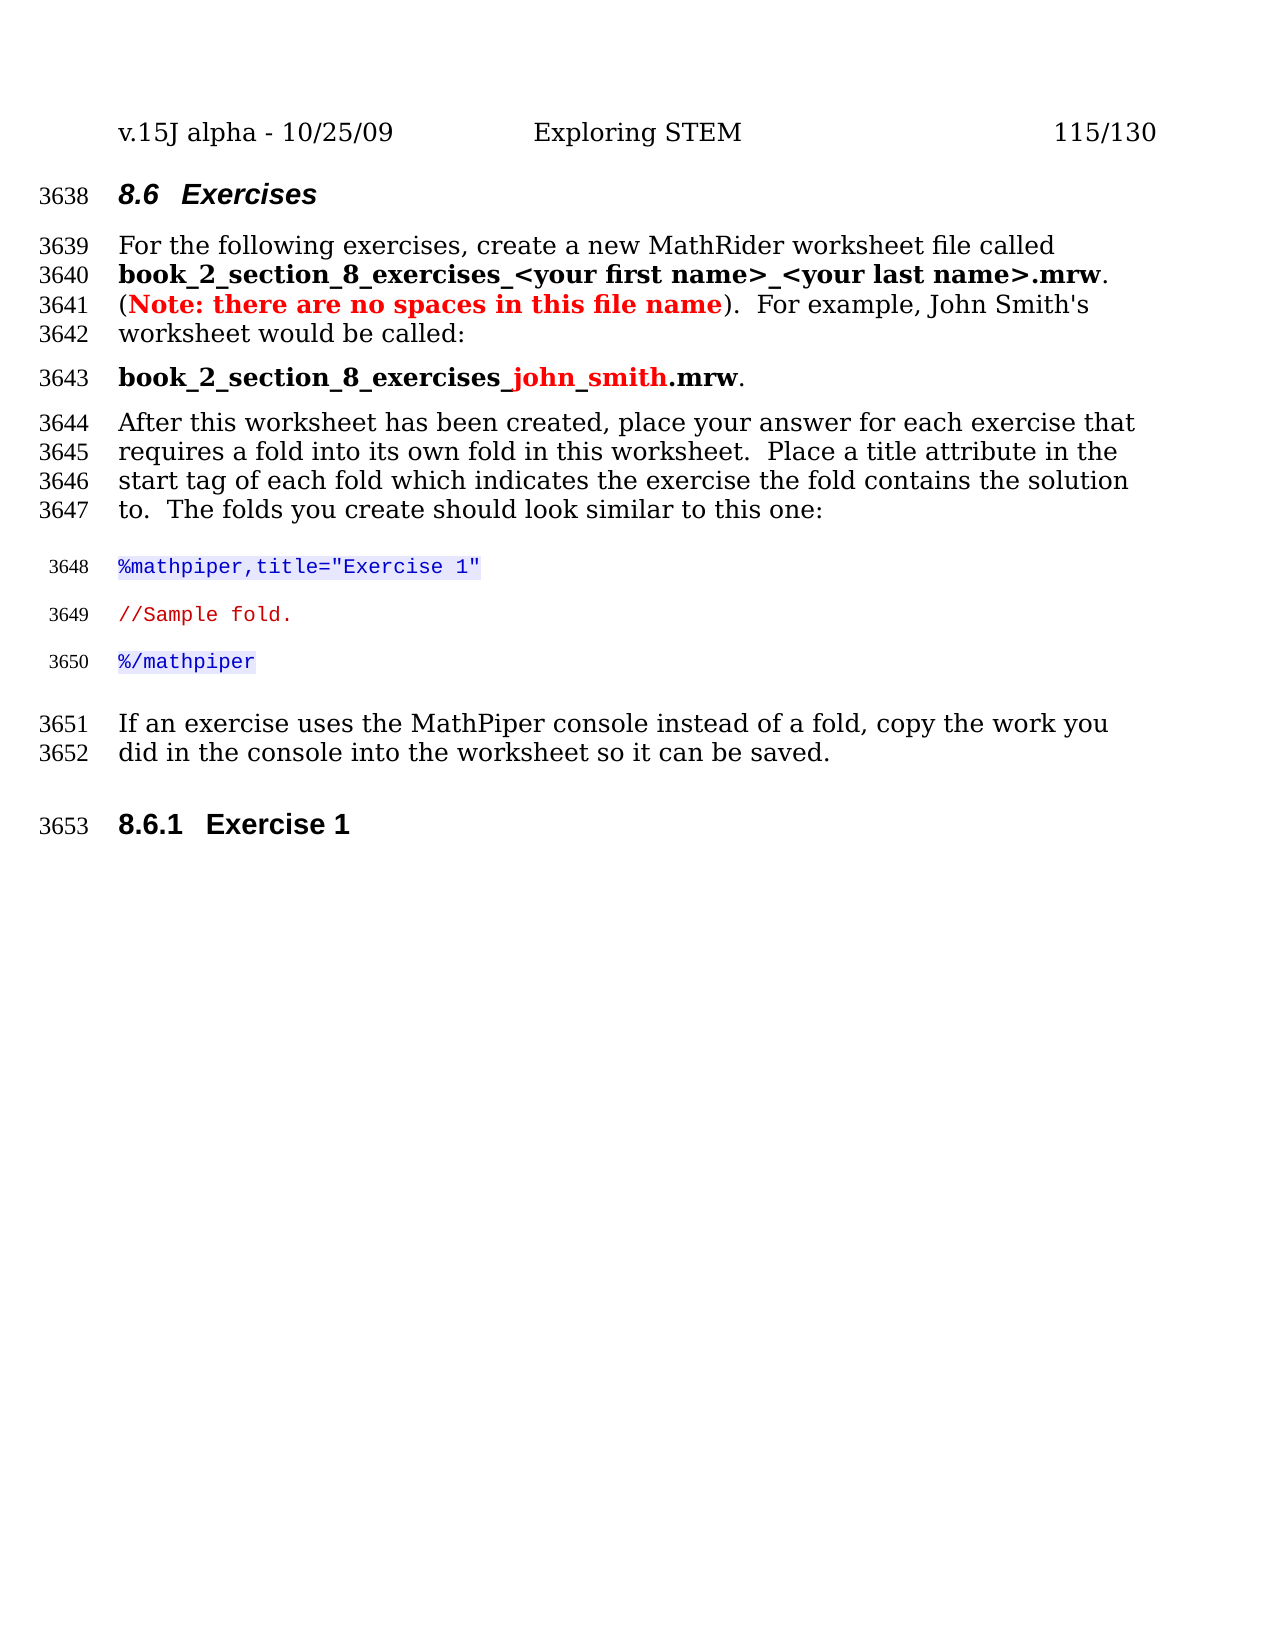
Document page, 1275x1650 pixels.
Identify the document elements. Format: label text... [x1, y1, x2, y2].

text book_2_section_8_exercises_john_smith.mrw. [118, 363, 1157, 393]
text For the following exercises, create a new MathRider worksheet file called book_2_section_8_exercises_<your first name>_<your last name>.mrw. (Note: there are no spaces in this file name). For example, John Smith's worksheet would be called: [118, 231, 1157, 348]
subtitle Exercise 1 [118, 807, 1157, 840]
text After this worksheet has been created, place your answer for each exercise that requires a fold into its own fold in this worksheet. Place a title attribute in the start tag of each fold which indicates the exercise the fold contains the solution to. The folds you create should look similar to this one: [118, 408, 1157, 524]
text %mathpiper,title="Exercise 1" [118, 556, 1157, 580]
text //Sample fold. [118, 604, 1157, 627]
text %/mathpiper [118, 651, 1157, 674]
subtitle Exercises [118, 177, 1157, 210]
text If an exercise uses the MathPiper console instead of a fold, copy the work you did in the console into the worksheet so it can be saved. [118, 709, 1157, 768]
